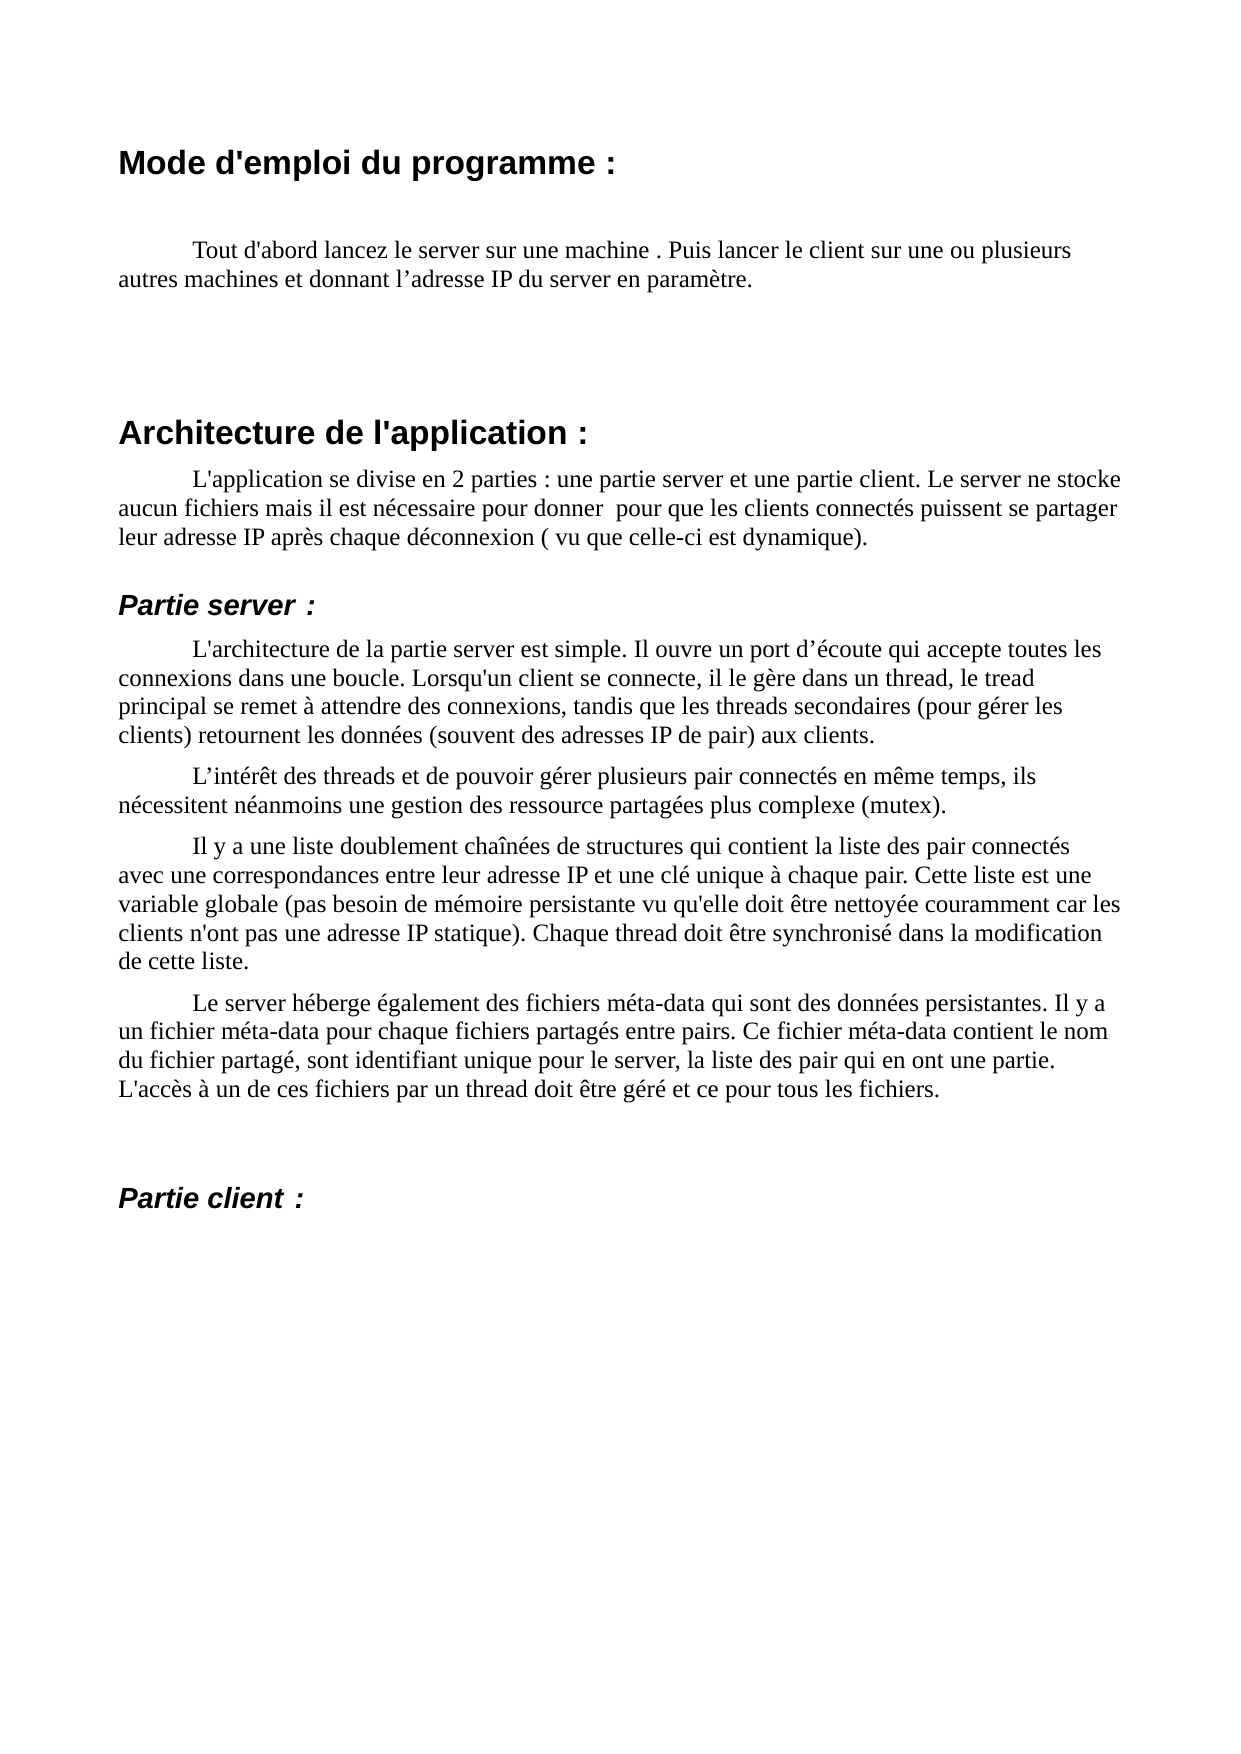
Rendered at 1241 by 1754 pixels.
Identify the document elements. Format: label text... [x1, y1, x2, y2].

text Le server héberge également des fichiers méta-data qui sont des données persistantes. Il y a un fichier méta-data pour chaque fichiers partagés entre pairs. Ce fichier méta-data contient le nom du fichier partagé, sont identifiant unique pour le server, la liste des pair qui en ont une partie. L'accès à un de ces fichiers par un thread doit être géré et ce pour tous les fichiers. [118, 988, 1122, 1103]
text Tout d'abord lancez le server sur une machine . Puis lancer le client sur une ou plusieurs autres machines et donnant l’adresse IP du server en paramètre. [118, 236, 1122, 293]
subtitle Partie client : [118, 1181, 1122, 1215]
text L’intérêt des threads et de pouvoir gérer plusieurs pair connectés en même temps, ils nécessitent néanmoins une gestion des ressource partagées plus complexe (mutex). [118, 761, 1122, 819]
subtitle Partie server : [118, 588, 1122, 621]
text L'architecture de la partie server est simple. Il ouvre un port d’écoute qui accepte toutes les connexions dans une boucle. Lorsqu'un client se connecte, il le gère dans un thread, le tread principal se remet à attendre des connexions, tandis que les threads secondaires (pour gérer les clients) retournent les données (souvent des adresses IP de pair) aux clients. [118, 634, 1122, 749]
text Il y a une liste doublement chaînées de structures qui contient la liste des pair connectés avec une correspondances entre leur adresse IP et une clé unique à chaque pair. Cette liste est une variable globale (pas besoin de mémoire persistante vu qu'elle doit être nettoyée couramment car les clients n'ont pas une adresse IP statique). Chaque thread doit être synchronisé dans la modification de cette liste. [118, 831, 1122, 975]
text L'application se divise en 2 parties : une partie server et une partie client. Le server ne stocke aucun fichiers mais il est nécessaire pour donner pour que les clients connectés puissent se partager leur adresse IP après chaque déconnexion ( vu que celle-ci est dynamique). [118, 464, 1122, 550]
subtitle Architecture de l'application : [118, 413, 1122, 452]
subtitle Mode d'emploi du programme : [118, 143, 1122, 182]
